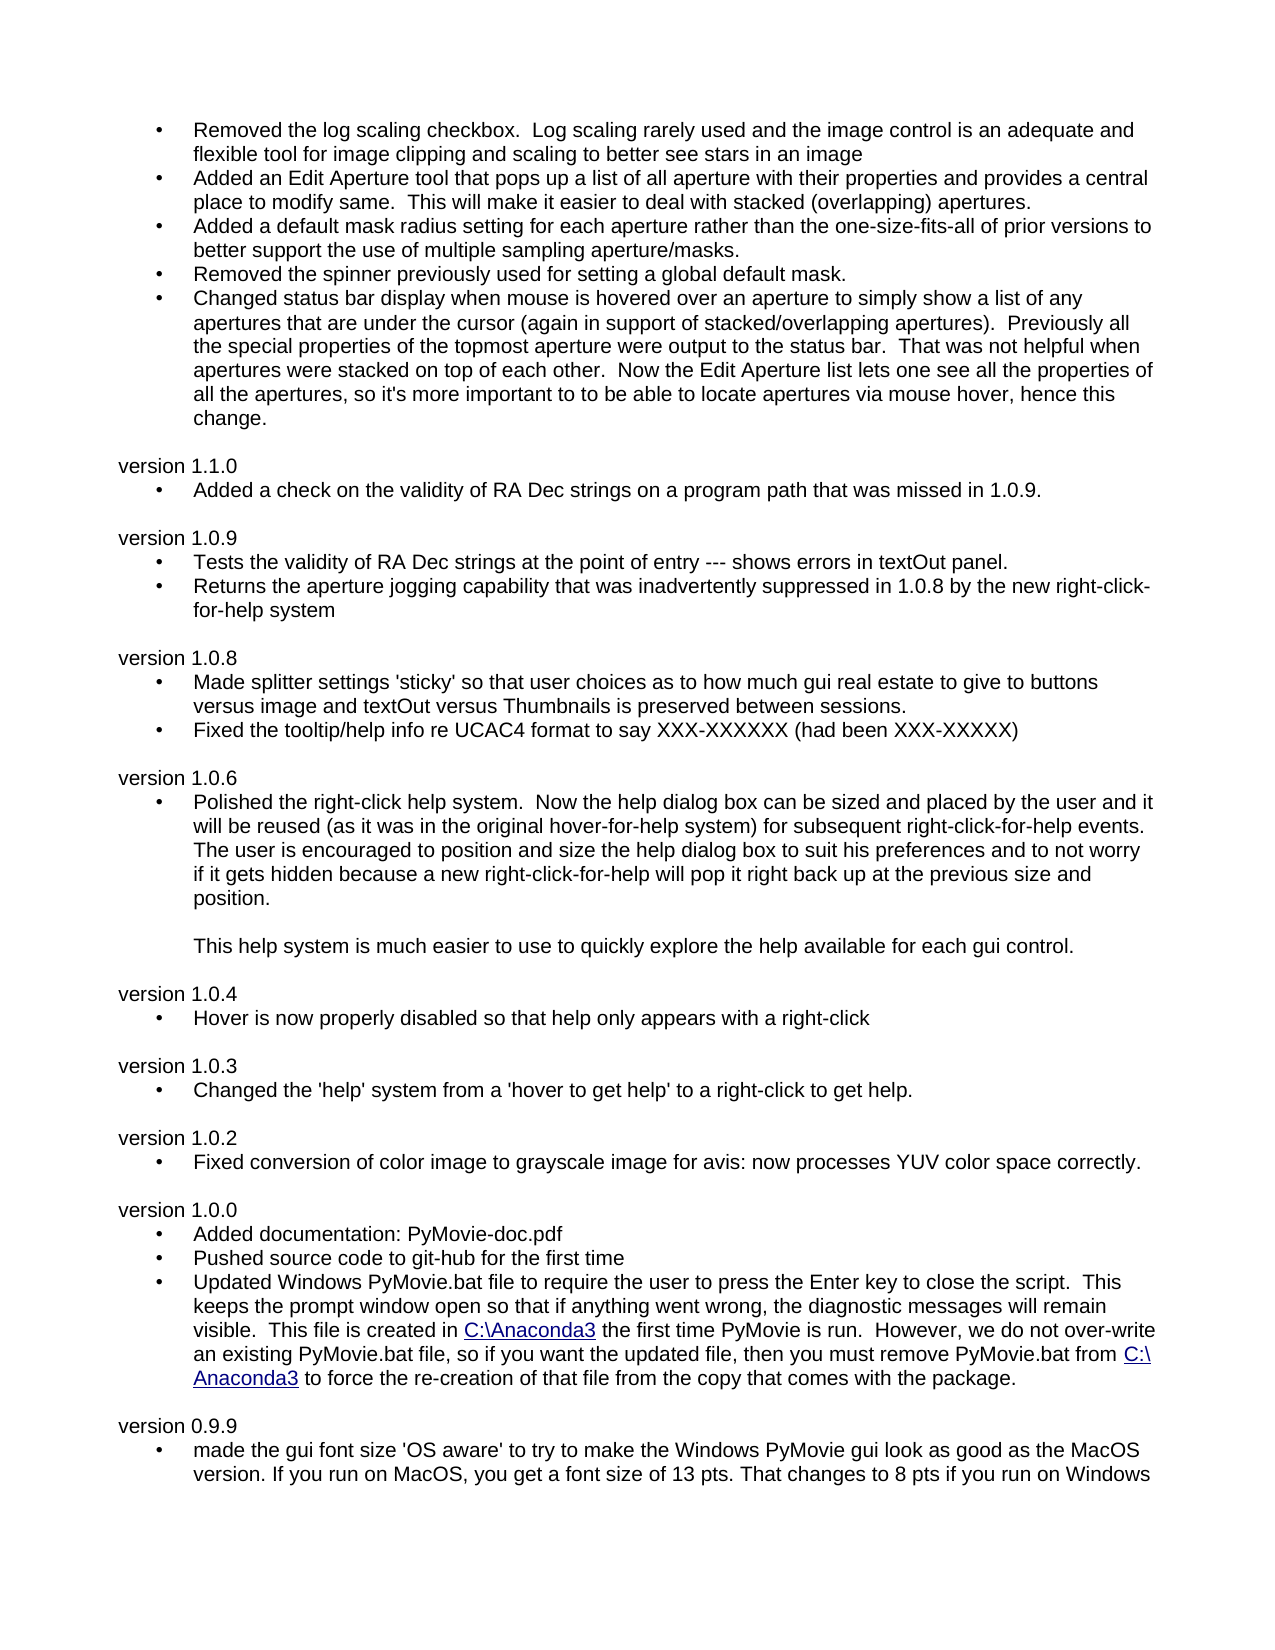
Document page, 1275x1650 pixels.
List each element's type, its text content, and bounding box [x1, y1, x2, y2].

list Removed the log scaling checkbox. Log scaling rarely used and the image control is an adequate and flexible tool for image clipping and scaling to better see stars in an image [156, 118, 1157, 166]
text version 1.0.8 [118, 646, 1157, 670]
list Removed the spinner previously used for setting a global default mask. [156, 262, 1157, 286]
text version 1.0.3 [118, 1054, 1157, 1078]
list Fixed conversion of color image to grayscale image for avis: now processes YUV color space correctly. [156, 1150, 1157, 1174]
text version 1.1.0 [118, 454, 1157, 478]
list Added documentation: PyMovie-doc.pdf [156, 1222, 1157, 1246]
list made the gui font size 'OS aware' to try to make the Windows PyMovie gui look as good as the MacOS version. If you run on MacOS, you get a font size of 13 pts. That changes to 8 pts if you run on Windows [156, 1438, 1157, 1509]
list Changed the 'help' system from a 'hover to get help' to a right-click to get help. [156, 1078, 1157, 1126]
list Added an Edit Aperture tool that pops up a list of all aperture with their properties and provides a central place to modify same. This will make it easier to deal with stacked (overlapping) apertures. [156, 166, 1157, 214]
list Hover is now properly disabled so that help only appears with a right-click [156, 1006, 1157, 1054]
list Polished the right-click help system. Now the help dialog box can be sized and placed by the user and it will be reused (as it was in the original hover-for-help system) for subsequent right-click-for-help events. The user is encouraged to position and size the help dialog box to suit his preferences and to not worry if it gets hidden because a new right-click-for-help will pop it right back up at the previous size and position. This help system is much easier to use to quickly explore the help available for each gui control. [156, 790, 1157, 958]
list Made splitter settings 'sticky' so that user choices as to how much gui real estate to give to buttons versus image and textOut versus Thumbnails is preserved between sessions. [156, 670, 1157, 718]
text version 1.0.9 [118, 526, 1157, 550]
list Added a default mask radius setting for each aperture rather than the one-size-fits-all of prior versions to better support the use of multiple sampling aperture/masks. [156, 214, 1157, 262]
list Returns the aperture jogging capability that was inadvertently suppressed in 1.0.8 by the new right-click-for-help system [156, 574, 1157, 646]
text version 0.9.9 [118, 1414, 1157, 1438]
text version 1.0.0 [118, 1198, 1157, 1222]
list Changed status bar display when mouse is hovered over an aperture to simply show a list of any apertures that are under the cursor (again in support of stacked/overlapping apertures). Previously all the special properties of the topmost aperture were output to the status bar. That was not helpful when apertures were stacked on top of each other. Now the Edit Aperture list lets one see all the properties of all the apertures, so it's more important to to be able to locate apertures via mouse hover, hence this change. [156, 286, 1157, 454]
text version 1.0.4 [118, 982, 1157, 1006]
text version 1.0.6 [118, 766, 1157, 790]
list Tests the validity of RA Dec strings at the point of entry --- shows errors in textOut panel. [156, 550, 1157, 574]
list Fixed the tooltip/help info re UCAC4 format to say XXX-XXXXXX (had been XXX-XXXXX) [156, 718, 1157, 766]
list Added a check on the validity of RA Dec strings on a program path that was missed in 1.0.9. [156, 478, 1157, 526]
list Updated Windows PyMovie.bat file to require the user to press the Enter key to close the script. This keeps the prompt window open so that if anything went wrong, the diagnostic messages will remain visible. This file is created in C:\Anaconda3 the first time PyMovie is run. However, we do not over-write an existing PyMovie.bat file, so if you want the updated file, then you must remove PyMovie.bat from C:\Anaconda3 to force the re-creation of that file from the copy that comes with the package. [156, 1270, 1157, 1414]
text version 1.0.2 [118, 1126, 1157, 1150]
list Pushed source code to git-hub for the first time [156, 1246, 1157, 1270]
